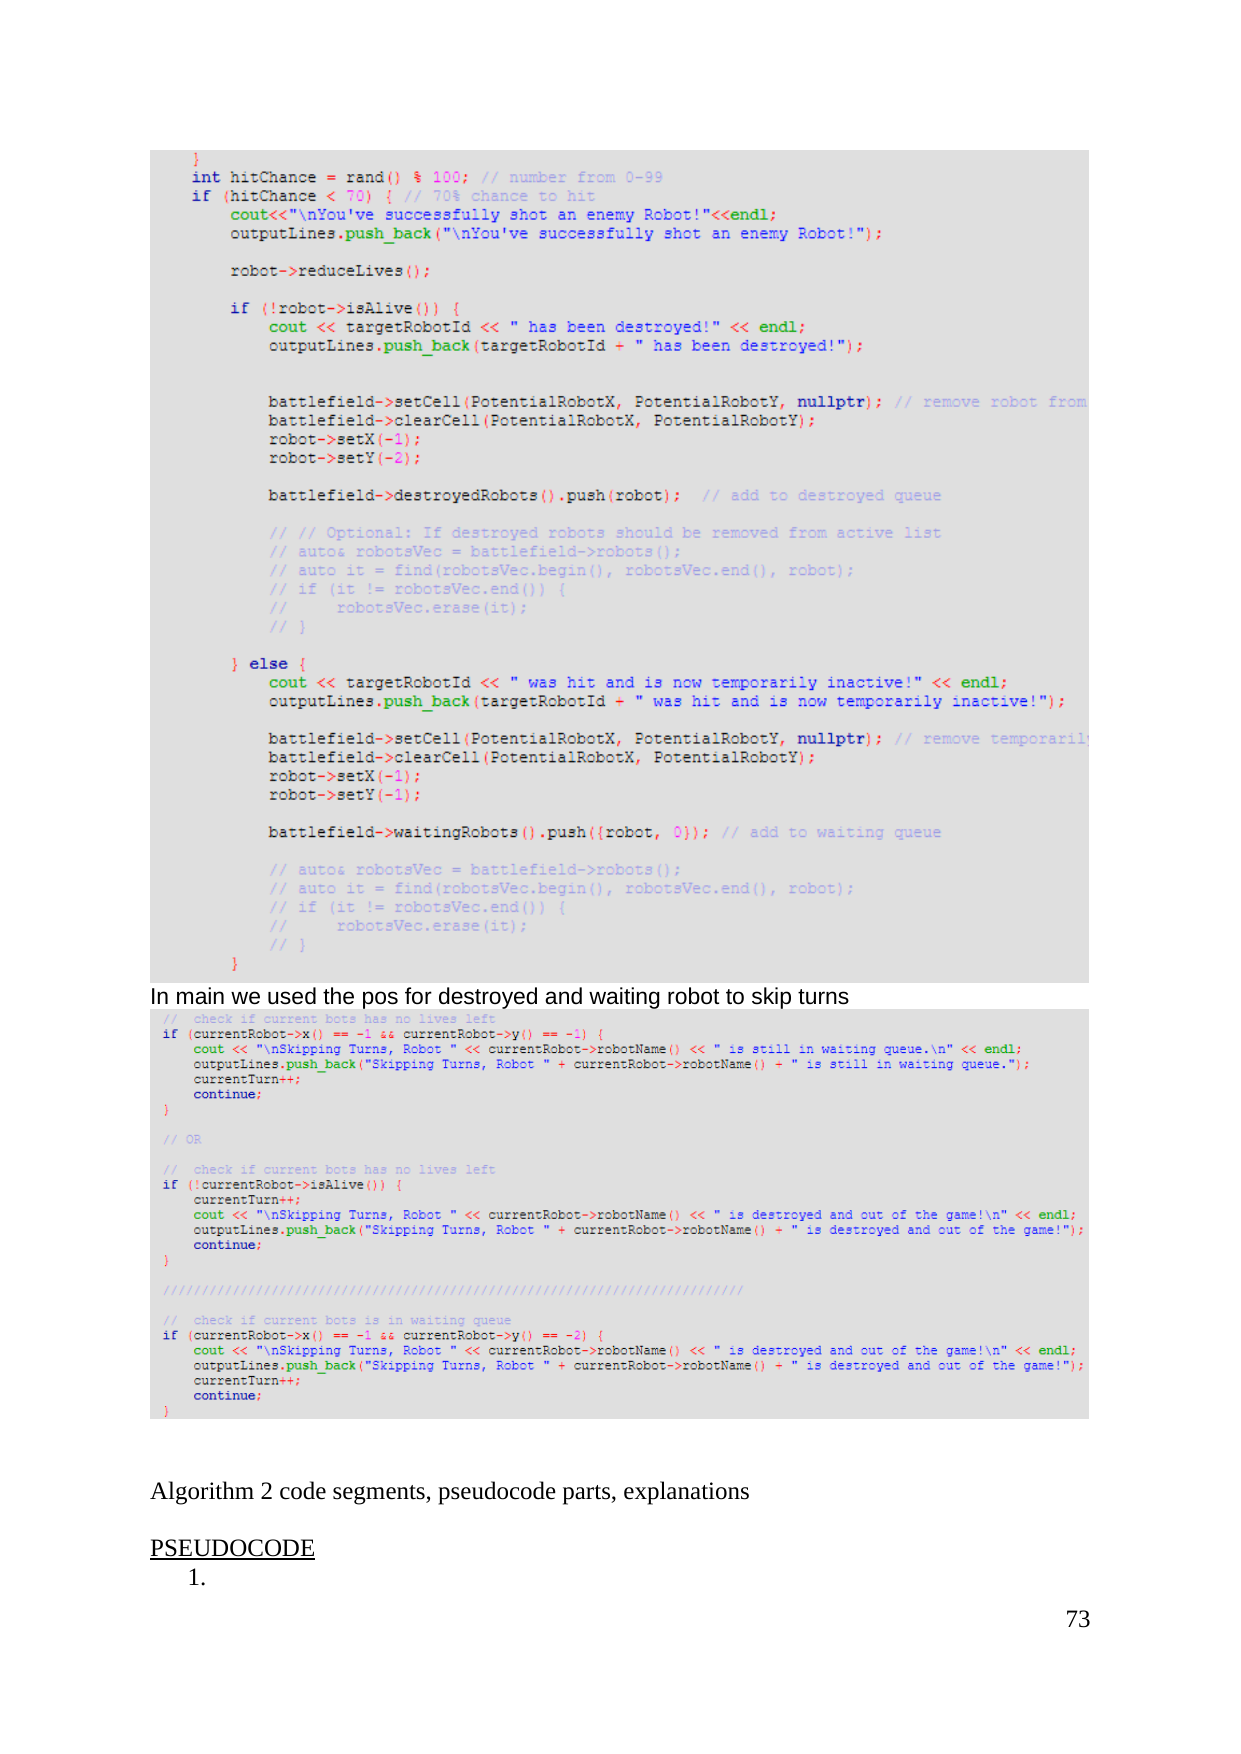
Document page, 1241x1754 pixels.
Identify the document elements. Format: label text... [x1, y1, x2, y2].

text PSEUDOCODE [150, 1533, 1090, 1562]
text Algorithm 2 code segments, pseudocode parts, explanations [150, 1476, 1090, 1505]
text In main we used the pos for destroyed and waiting robot to skip turns [150, 983, 1090, 1009]
